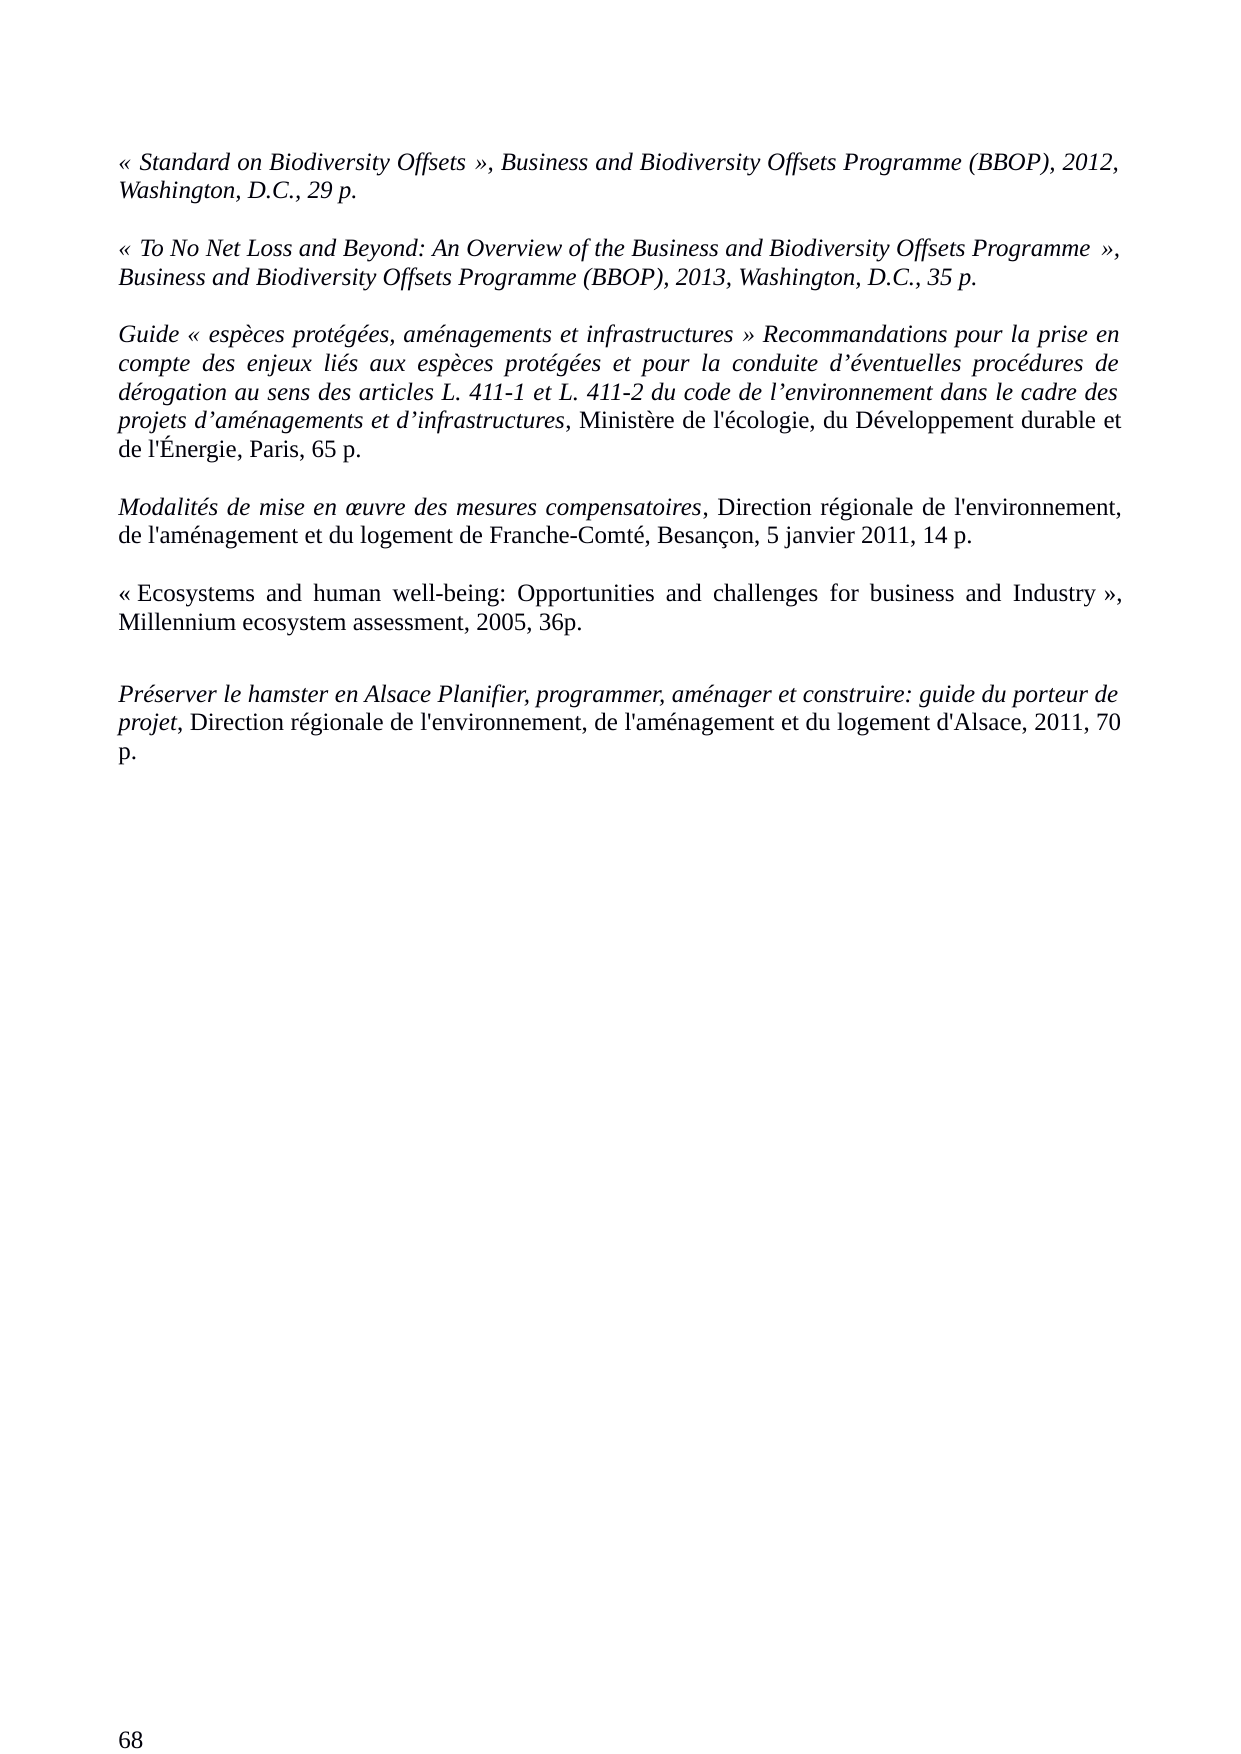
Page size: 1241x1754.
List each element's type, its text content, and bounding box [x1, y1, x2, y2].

text Guide « espèces protégées, aménagements et infrastructures » Recommandations pour la prise en compte des enjeux liés aux espèces protégées et pour la conduite d’éventuelles procédures de dérogation au sens des articles L. 411-1 et L. 411-2 du code de l’environnement dans le cadre des projets d’aménagements et d’infrastructures, Ministère de l'écologie, du Développement durable et de l'Énergie, Paris, 65 p. [118, 319, 1122, 463]
text « To No Net Loss and Beyond: An Overview of the Business and Biodiversity Offsets Programme », Business and Biodiversity Offsets Programme (BBOP), 2013, Washington, D.C., 35 p. [118, 233, 1122, 291]
text Modalités de mise en œuvre des mesures compensatoires, Direction régionale de l'environnement, de l'aménagement et du logement de Franche-Comté, Besançon, 5 janvier 2011, 14 p. [118, 492, 1122, 549]
text « Standard on Biodiversity Offsets », Business and Biodiversity Offsets Programme (BBOP), 2012, Washington, D.C., 29 p. [118, 147, 1122, 204]
text « Ecosystems and human well-being: Opportunities and challenges for business and Industry », Millennium ecosystem assessment, 2005, 36p. [118, 578, 1122, 636]
text Préserver le hamster en Alsace Planifier, programmer, aménager et construire: guide du porteur de projet, Direction régionale de l'environnement, de l'aménagement et du logement d'Alsace, 2011, 70 p. [118, 679, 1122, 765]
